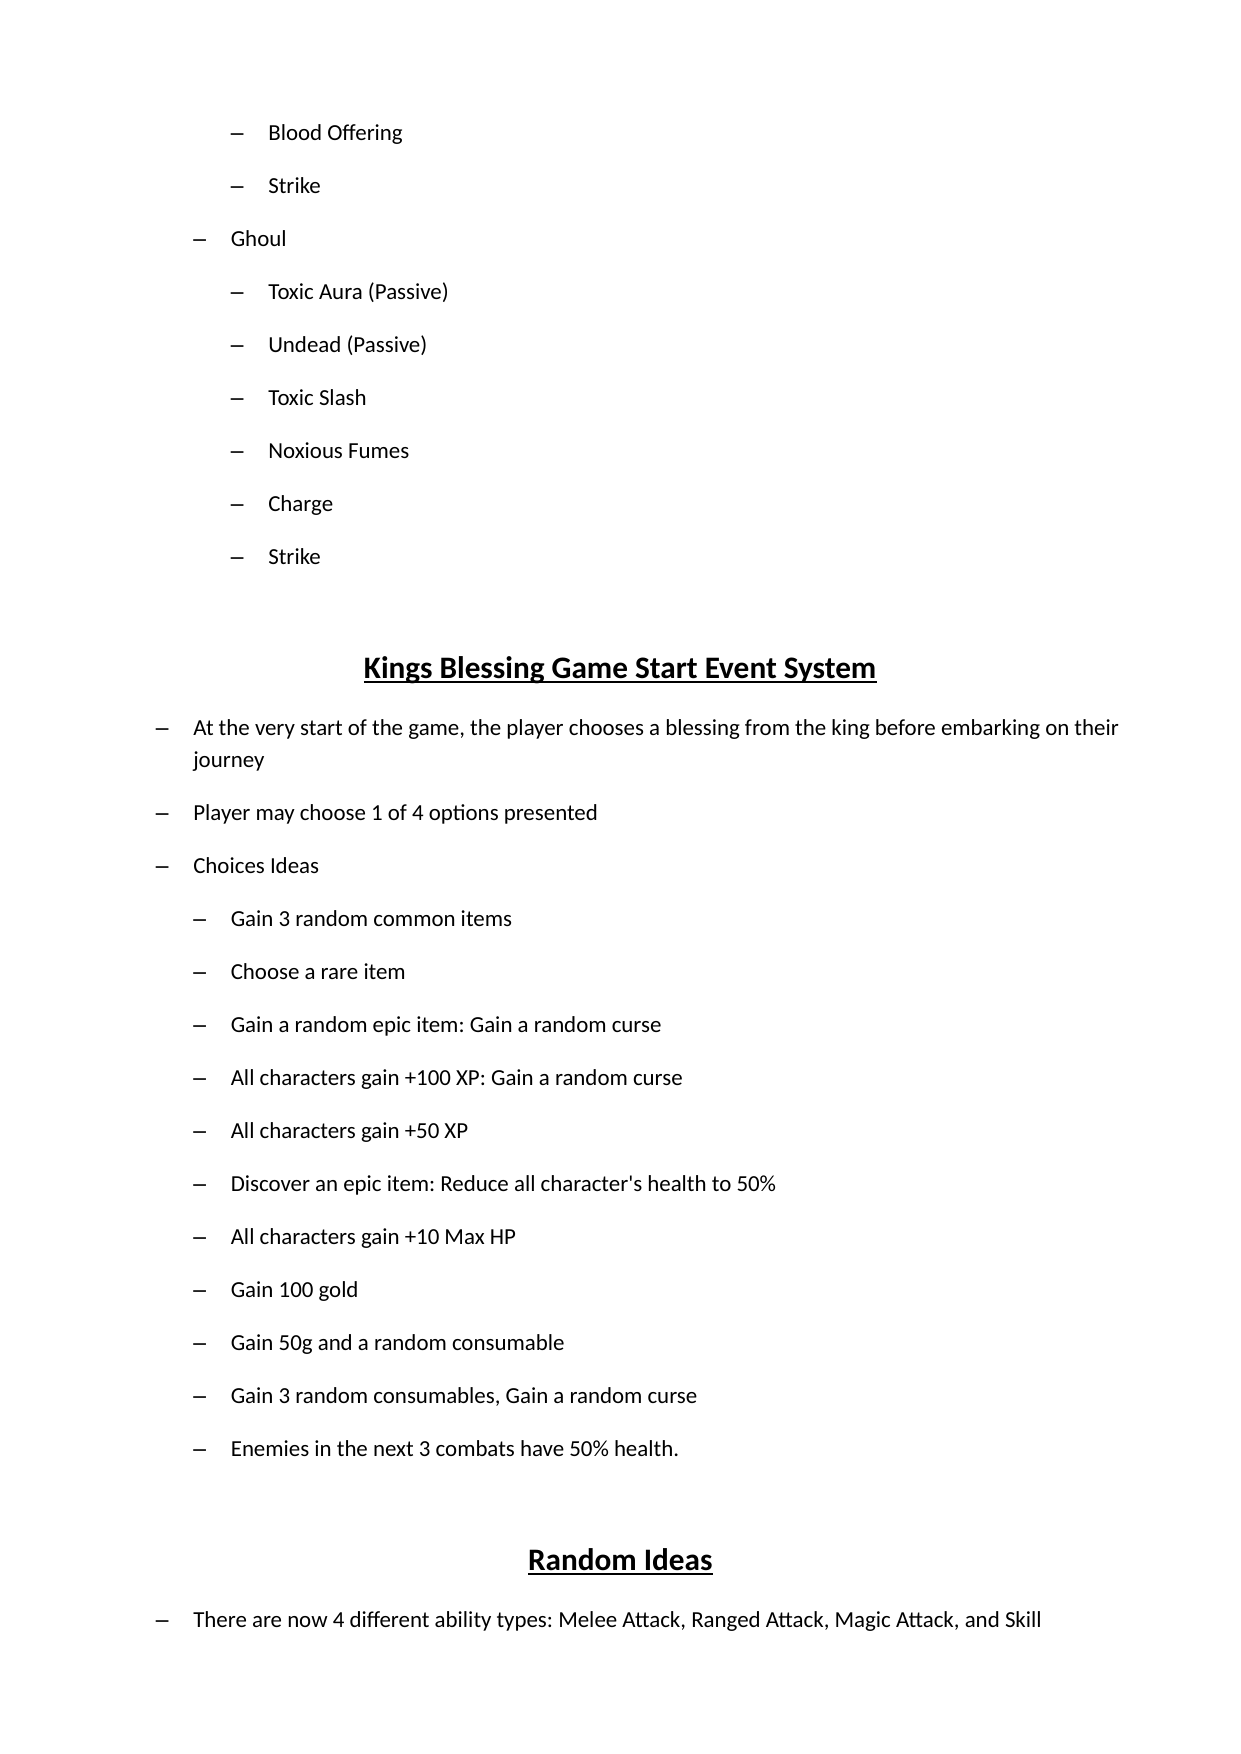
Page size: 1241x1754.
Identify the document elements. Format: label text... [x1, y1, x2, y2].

list Choose a rare item [193, 957, 1122, 985]
list All characters gain +100 XP: Gain a random curse [193, 1063, 1122, 1091]
list Strike [231, 171, 1122, 199]
list Gain 50g and a random consumable [193, 1328, 1122, 1356]
list Player may choose 1 of 4 options presented [156, 798, 1122, 826]
list Discover an epic item: Reduce all character's health to 50% [193, 1169, 1122, 1197]
list There are now 4 different ability types: Melee Attack, Ranged Attack, Magic Attack, and Skill [156, 1605, 1122, 1633]
list Enemies in the next 3 combats have 50% health. [193, 1434, 1122, 1462]
list Gain 3 random common items [193, 904, 1122, 932]
list Toxic Slash [231, 383, 1122, 411]
list Gain 3 random consumables, Gain a random curse [193, 1381, 1122, 1409]
list Blood Offering [231, 118, 1122, 146]
list All characters gain +10 Max HP [193, 1222, 1122, 1250]
list At the very start of the game, the player chooses a blessing from the king before embarking on their journey [156, 713, 1122, 773]
list Choices Ideas [156, 851, 1122, 879]
list Strike [231, 542, 1122, 570]
text Kings Blessing Game Start Event System [118, 648, 1122, 686]
list Toxic Aura (Passive) [231, 277, 1122, 305]
list Noxious Fumes [231, 436, 1122, 464]
list All characters gain +50 XP [193, 1116, 1122, 1144]
text Random Ideas [118, 1540, 1122, 1578]
list Ghoul [193, 224, 1122, 252]
list Gain 100 gold [193, 1275, 1122, 1303]
list Undead (Passive) [231, 330, 1122, 358]
list Charge [231, 489, 1122, 517]
list Gain a random epic item: Gain a random curse [193, 1010, 1122, 1038]
